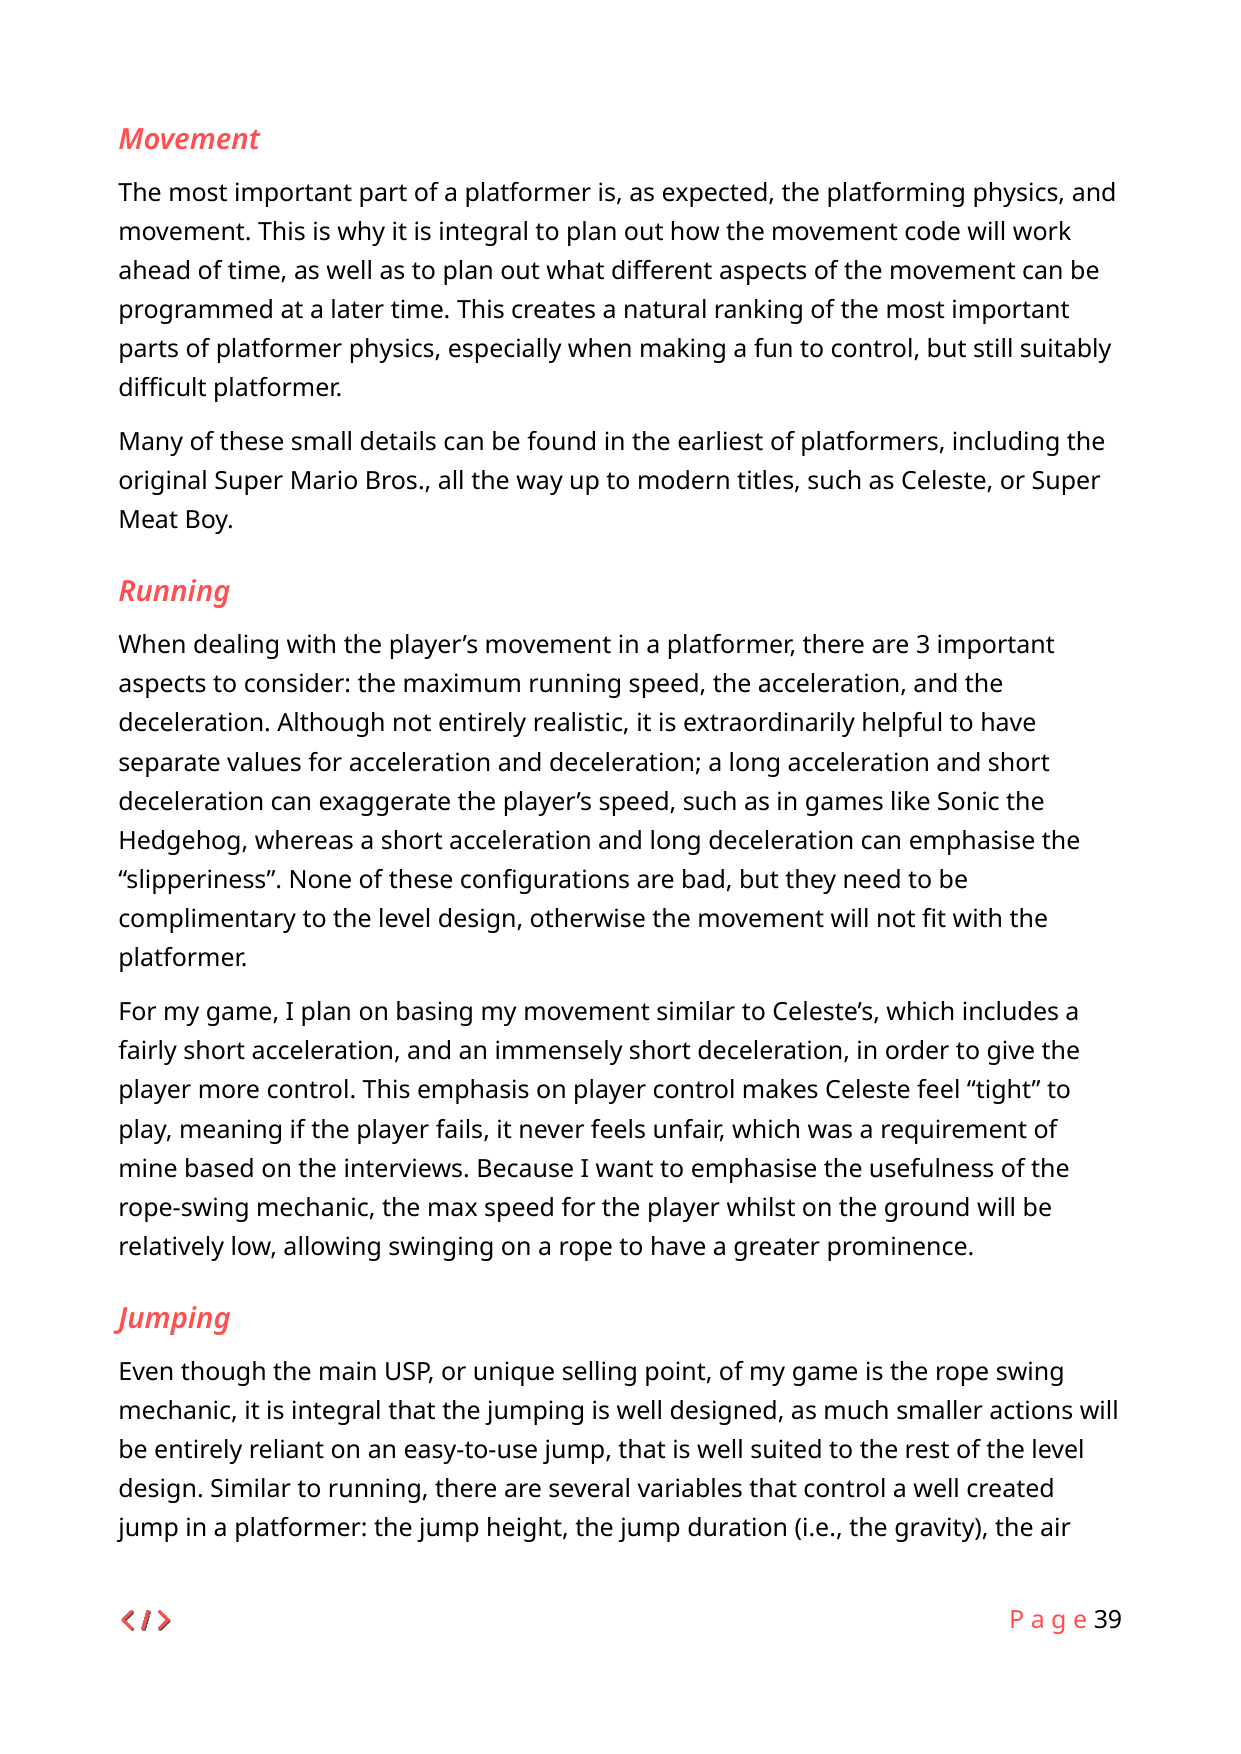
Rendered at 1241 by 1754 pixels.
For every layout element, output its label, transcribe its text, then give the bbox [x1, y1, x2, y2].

text Even though the main USP, or unique selling point, of my game is the rope swing mechanic, it is integral that the jumping is well designed, as much smaller actions will be entirely reliant on an easy-to-use jump, that is well suited to the rest of the level design. Similar to running, there are several variables that control a well created jump in a platformer: the jump height, the jump duration (i.e., the gravity), the air [118, 1353, 1122, 1544]
subtitle Movement [118, 118, 1122, 158]
subtitle Jumping [118, 1297, 1122, 1337]
picture [116, 1591, 175, 1649]
text The most important part of a platformer is, as expected, the platforming physics, and movement. This is why it is integral to plan out how the movement code will work ahead of time, as well as to plan out what different aspects of the movement can be programmed at a later time. This creates a natural ranking of the most important parts of platformer physics, especially when making a fun to control, but still suitably difficult platformer. [118, 174, 1122, 404]
subtitle Running [118, 571, 1122, 610]
text For my game, I plan on basing my movement similar to Celeste’s, which includes a fairly short acceleration, and an immensely short deceleration, in order to give the player more control. This emphasis on player control makes Celeste feel “tight” to play, meaning if the player fails, it never feels unfair, which was a requirement of mine based on the interviews. Because I want to emphasise the usefulness of the rope-swing mechanic, the max speed for the player whilst on the ground will be relatively low, allowing swinging on a rope to have a greater prominence. [118, 994, 1122, 1263]
text When dealing with the player’s movement in a platformer, there are 3 important aspects to consider: the maximum running speed, the acceleration, and the deceleration. Although not entirely realistic, it is extraordinarily helpful to have separate values for acceleration and deceleration; a long acceleration and short deceleration can exaggerate the player’s speed, such as in games like Sonic the Hedgehog, whereas a short acceleration and long deceleration can emphasise the “slipperiness”. None of these configurations are bad, but they need to be complimentary to the level design, otherwise the movement will not fit with the platformer. [118, 627, 1122, 974]
text Many of these small details can be found in the earliest of platformers, including the original Super Mario Bros., all the way up to modern titles, such as Celeste, or Super Meat Boy. [118, 424, 1122, 536]
